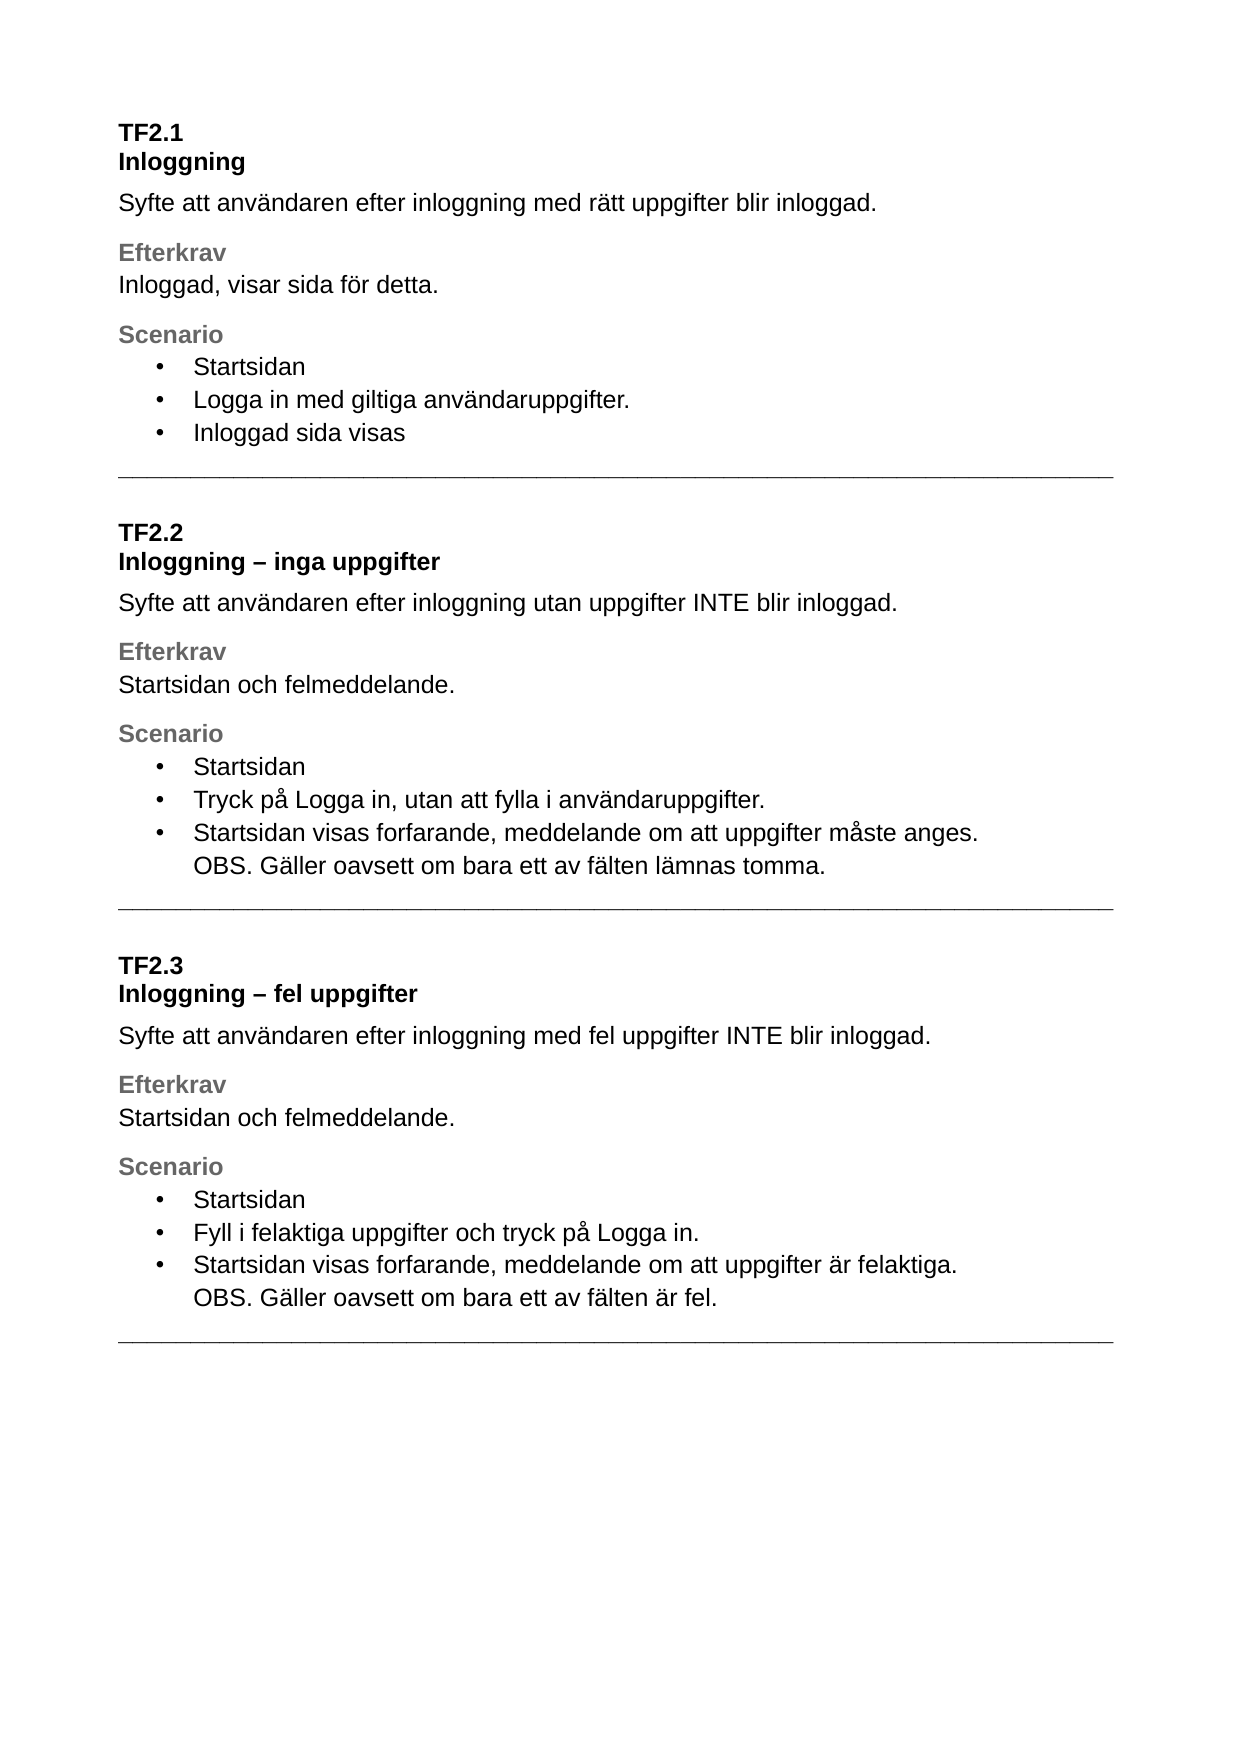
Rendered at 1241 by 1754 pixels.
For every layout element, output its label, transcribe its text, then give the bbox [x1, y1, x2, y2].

text Startsidan och felmeddelande. [118, 670, 1122, 699]
text _____________________________________________________________________ [118, 883, 1122, 913]
subtitle TF2.3 Inloggning – fel uppgifter [118, 951, 1122, 1008]
text _____________________________________________________________________ [118, 451, 1122, 481]
list Startsidan [156, 752, 1122, 781]
subtitle Scenario [118, 1152, 1122, 1181]
text Inloggad, visar sida för detta. [118, 270, 1122, 299]
subtitle Efterkrav [118, 237, 1122, 266]
list Startsidan [156, 1185, 1122, 1214]
text Startsidan och felmeddelande. [118, 1103, 1122, 1131]
list Logga in med giltiga användaruppgifter. [156, 385, 1122, 414]
text Syfte att användaren efter inloggning med rätt uppgifter blir inloggad. [118, 188, 1122, 217]
text _____________________________________________________________________ [118, 1316, 1122, 1346]
text Syfte att användaren efter inloggning utan uppgifter INTE blir inloggad. [118, 588, 1122, 617]
subtitle Scenario [118, 719, 1122, 748]
subtitle Scenario [118, 319, 1122, 348]
subtitle TF2.1 Inloggning [118, 118, 1122, 176]
list Inloggad sida visas [156, 418, 1122, 447]
subtitle TF2.2 Inloggning – inga uppgifter [118, 518, 1122, 576]
list Startsidan visas forfarande, meddelande om att uppgifter måste anges. OBS. Gäller oavsett om bara ett av fälten lämnas tomma. [156, 818, 1122, 879]
subtitle Efterkrav [118, 637, 1122, 666]
text Syfte att användaren efter inloggning med fel uppgifter INTE blir inloggad. [118, 1021, 1122, 1049]
list Startsidan [156, 352, 1122, 381]
list Tryck på Logga in, utan att fylla i användaruppgifter. [156, 785, 1122, 814]
list Fyll i felaktiga uppgifter och tryck på Logga in. [156, 1218, 1122, 1246]
list Startsidan visas forfarande, meddelande om att uppgifter är felaktiga. OBS. Gäller oavsett om bara ett av fälten är fel. [156, 1250, 1122, 1312]
subtitle Efterkrav [118, 1070, 1122, 1099]
